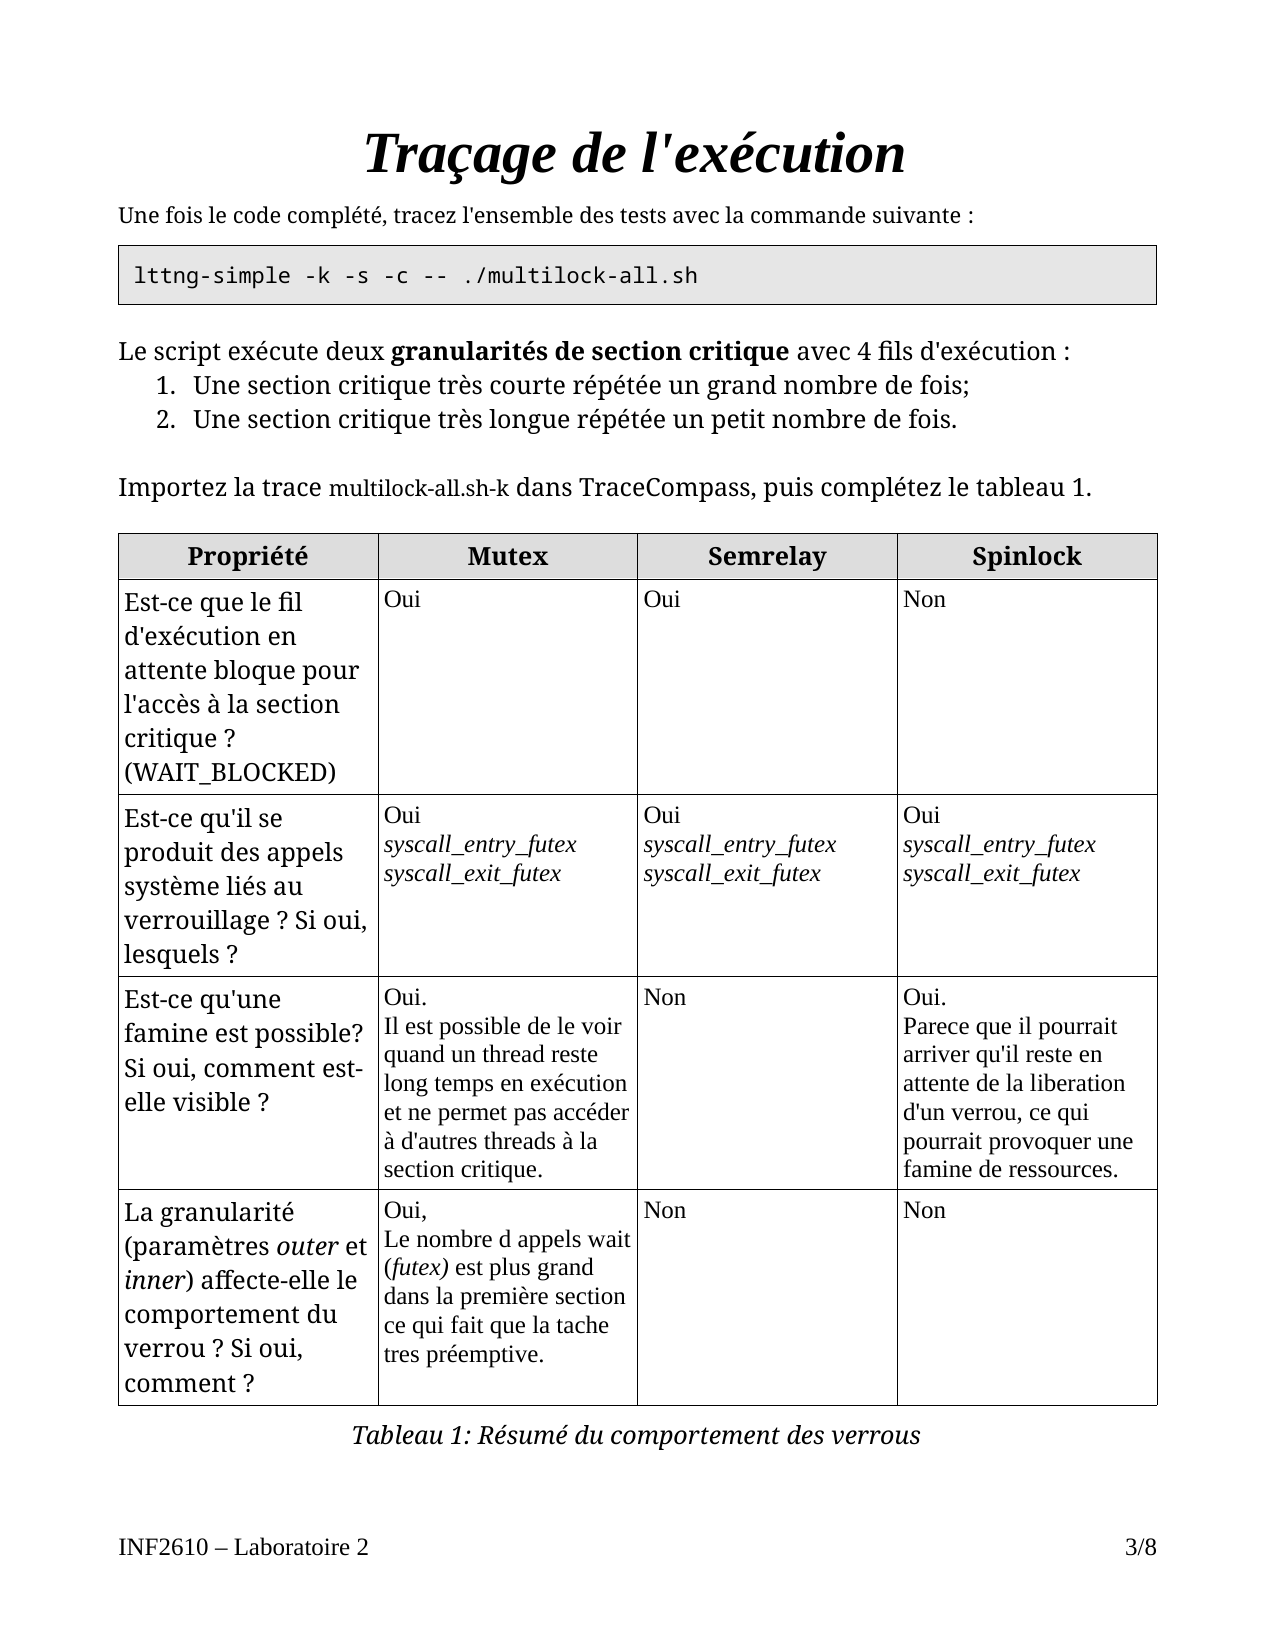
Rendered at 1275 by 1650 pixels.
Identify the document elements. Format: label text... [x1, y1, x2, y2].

table_cell Non [898, 580, 1157, 794]
table_cell Oui [638, 580, 897, 794]
table_cell Est-ce qu'il se produit des appels système liés au verrouillage ? Si oui, lesquels ? [119, 795, 378, 976]
table_cell Oui syscall_entry_futex syscall_exit_futex [638, 795, 897, 976]
list Une section critique très courte répétée un grand nombre de fois; [156, 368, 1157, 402]
text lttng-simple -k -s -c -- ./multilock-all.sh [119, 246, 1156, 304]
table_header Spinlock [898, 534, 1157, 578]
list Une section critique très longue répétée un petit nombre de fois. [156, 402, 1157, 436]
text Tableau 1: Résumé du comportement des verrous [118, 1418, 1157, 1452]
text Importez la trace multilock-all.sh-k dans TraceCompass, puis complétez le tableau 1. [118, 470, 1157, 504]
table_header Propriété [119, 534, 378, 578]
table_cell Oui [379, 580, 637, 794]
table_cell Est-ce qu'une famine est possible? Si oui, comment est-elle visible ? [119, 977, 378, 1189]
table_cell Oui. Il est possible de le voir quand un thread reste long temps en exécution et ne permet pas accéder à d'autres threads à la section critique. [379, 977, 637, 1189]
table_cell Oui syscall_entry_futex syscall_exit_futex [379, 795, 637, 976]
table_cell Non [898, 1190, 1157, 1405]
table_cell Non [638, 1190, 897, 1405]
table_cell Oui. Parece que il pourrait arriver qu'il reste en attente de la liberation d'un verrou, ce qui pourrait provoquer une famine de ressources. [898, 977, 1157, 1189]
table_header Mutex [379, 534, 637, 578]
table_cell Oui syscall_entry_futex syscall_exit_futex [898, 795, 1157, 976]
table_cell Est-ce que le fil d'exécution en attente bloque pour l'accès à la section critique ? (WAIT_BLOCKED) [119, 580, 378, 794]
subtitle Traçage de l'exécution [118, 118, 1157, 185]
text Une fois le code complété, tracez l'ensemble des tests avec la commande suivante : [118, 200, 1157, 230]
text Le script exécute deux granularités de section critique avec 4 fils d'exécution : [118, 334, 1157, 368]
table_cell Non [638, 977, 897, 1189]
table_cell La granularité (paramètres outer et inner) affecte-elle le comportement du verrou ? Si oui, comment ? [119, 1190, 378, 1405]
table_cell Oui, Le nombre d appels wait (futex) est plus grand dans la première section ce qui fait que la tache tres préemptive. [379, 1190, 637, 1405]
table_header Semrelay [638, 534, 897, 578]
